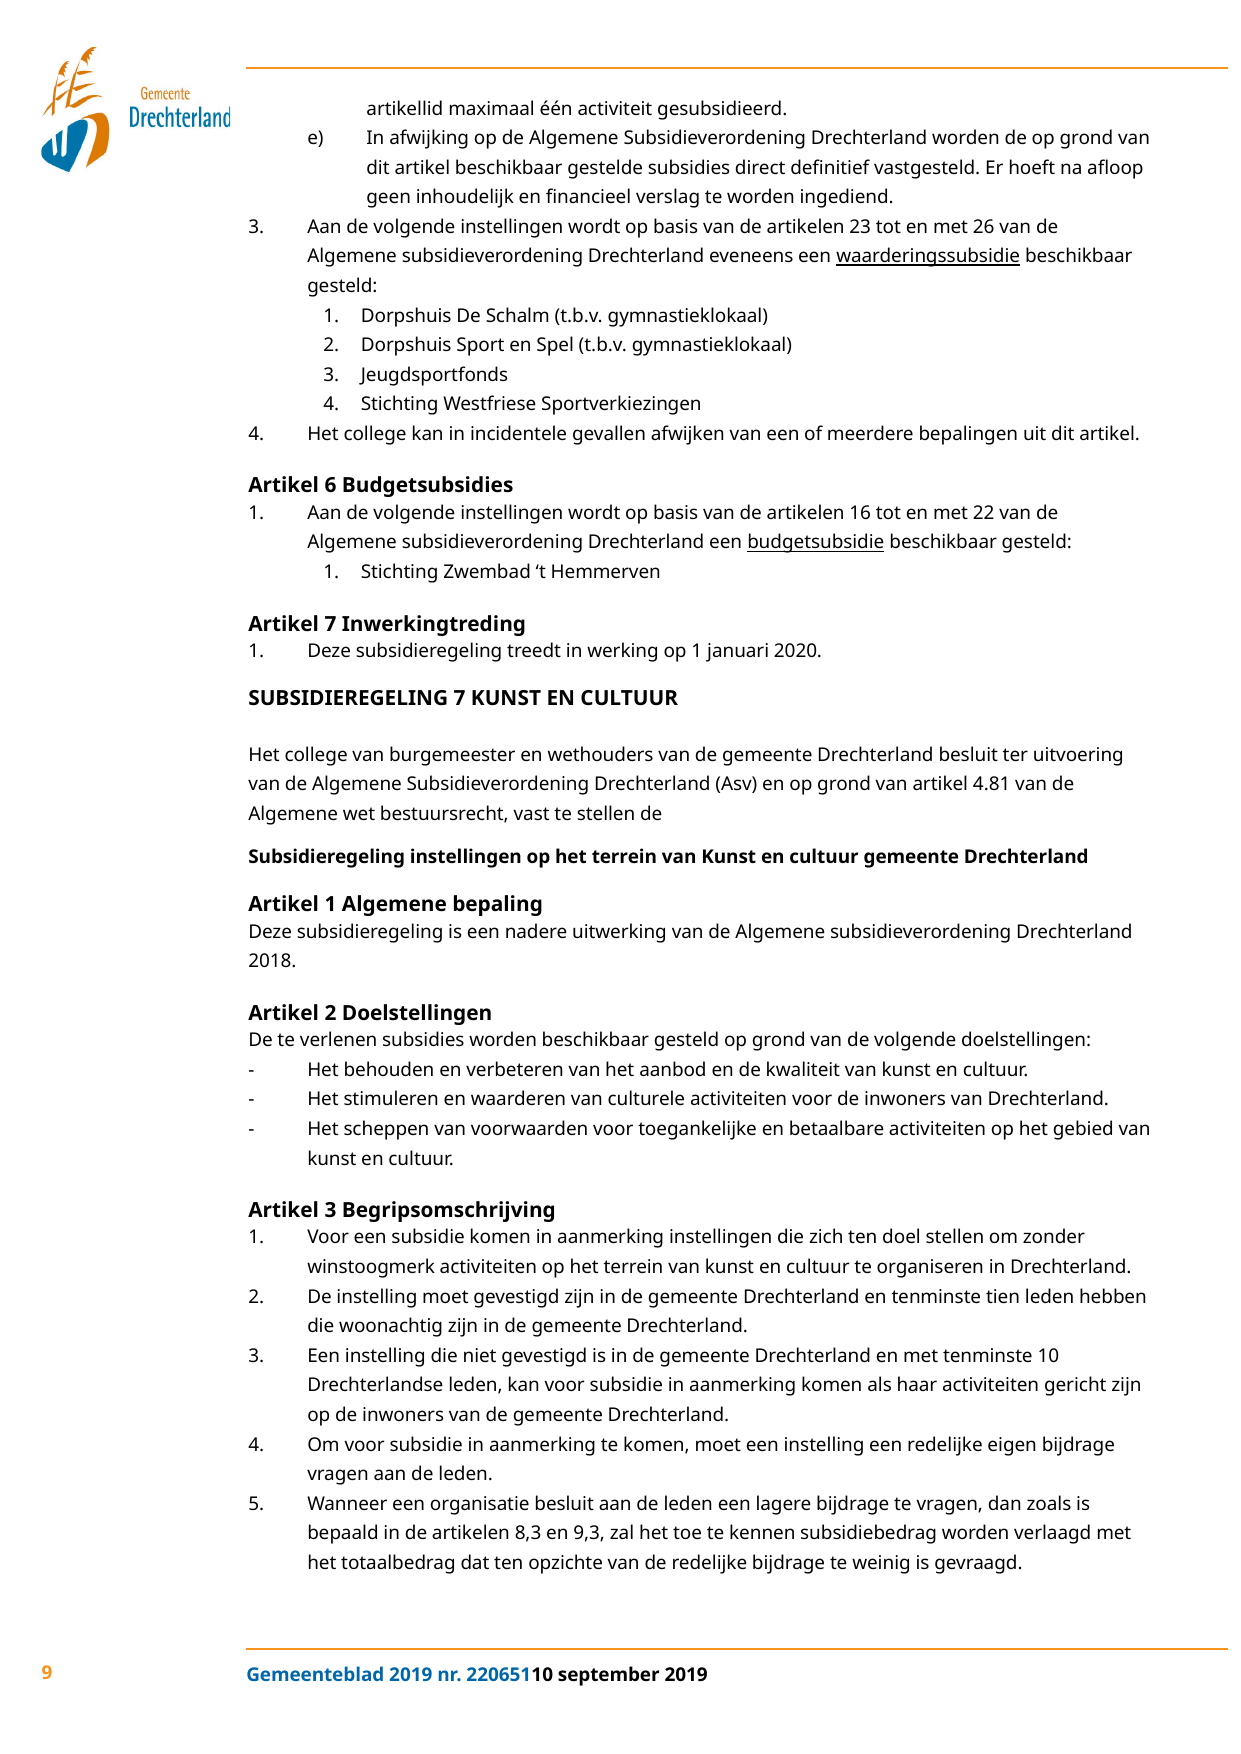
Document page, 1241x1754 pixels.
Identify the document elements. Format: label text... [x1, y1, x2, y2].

list artikellid maximaal één activiteit gesubsidieerd. [307, 95, 1152, 121]
list Wanneer een organisatie besluit aan de leden een lagere bijdrage te vragen, dan zoals is bepaald in de artikelen 8,3 en 9,3, zal het toe te kennen subsidiebedrag worden verlaagd met het totaalbedrag dat ten opzichte van de redelijke bijdrage te weinig is gevraagd. [248, 1490, 1152, 1575]
list Een instelling die niet gevestigd is in de gemeente Drechterland en met tenminste 10 Drechterlandse leden, kan voor subsidie in aanmerking komen als haar activiteiten gericht zijn op de inwoners van de gemeente Drechterland. [248, 1342, 1152, 1427]
list Voor een subsidie komen in aanmerking instellingen die zich ten doel stellen om zonder winstoogmerk activiteiten op het terrein van kunst en cultuur te organiseren in Drechterland. [248, 1224, 1152, 1279]
picture [41, 158, 64, 172]
text Artikel 2 Doelstellingen [248, 998, 1152, 1026]
text SUBSIDIEREGELING 7 KUNST EN CULTUUR [248, 683, 1152, 711]
list Deze subsidieregeling treedt in werking op 1 januari 2020. [248, 637, 1152, 663]
text Het college van burgemeester en wethouders van de gemeente Drechterland besluit ter uitvoering van de Algemene Subsidieverordening Drechterland (Asv) en op grond van artikel 4.81 van de Algemene wet bestuursrecht, vast te stellen de [248, 741, 1152, 826]
list Jeugdsportfonds [323, 361, 1152, 387]
list Dorpshuis Sport en Spel (t.b.v. gymnastieklokaal) [323, 331, 1152, 357]
list Aan de volgende instellingen wordt op basis van de artikelen 23 tot en met 26 van de Algemene subsidieverordening Drechterland eveneens een waarderingssubsidie beschikbaar gesteld: [248, 213, 1152, 298]
list Om voor subsidie in aanmerking te komen, moet een instelling een redelijke eigen bijdrage vragen aan de leden. [248, 1431, 1152, 1486]
text Artikel 7 Inwerkingtreding [248, 609, 1152, 637]
list Dorpshuis De Schalm (t.b.v. gymnastieklokaal) [323, 302, 1152, 328]
picture [226, 115, 231, 124]
list Het stimuleren en waarderen van culturele activiteiten voor de inwoners van Drechterland. [248, 1086, 1152, 1111]
list In afwijking op de Algemene Subsidieverordening Drechterland worden de op grond van dit artikel beschikbaar gestelde subsidies direct definitief vastgesteld. Er hoeft na afloop geen inhoudelijk en financieel verslag te worden ingediend. [307, 124, 1152, 209]
list Aan de volgende instellingen wordt op basis van de artikelen 16 tot en met 22 van de Algemene subsidieverordening Drechterland een budgetsubsidie beschikbaar gesteld: [248, 499, 1152, 554]
text De te verlenen subsidies worden beschikbaar gesteld op grond van de volgende doelstellingen: [248, 1026, 1152, 1052]
text Artikel 3 Begripsomschrijving [248, 1195, 1152, 1224]
list Het behouden en verbeteren van het aanbod en de kwaliteit van kunst en cultuur. [248, 1056, 1152, 1082]
list Stichting Zwembad ‘t Hemmerven [323, 558, 1152, 584]
text Artikel 6 Budgetsubsidies [248, 471, 1152, 499]
list Het college kan in incidentele gevallen afwijken van een of meerdere bepalingen uit dit artikel. [248, 420, 1152, 446]
picture [41, 47, 231, 172]
list Het scheppen van voorwaarden voor toegankelijke en betaalbare activiteiten op het gebied van kunst en cultuur. [248, 1115, 1152, 1171]
list De instelling moet gevestigd zijn in de gemeente Drechterland en tenminste tien leden hebben die woonachtig zijn in de gemeente Drechterland. [248, 1283, 1152, 1338]
text Deze subsidieregeling is een nadere uitwerking van de Algemene subsidieverordening Drechterland 2018. [248, 918, 1152, 973]
text Artikel 1 Algemene bepaling [248, 889, 1152, 918]
text Subsidieregeling instellingen op het terrein van Kunst en cultuur gemeente Drechterland [248, 843, 1152, 869]
list Stichting Westfriese Sportverkiezingen [323, 391, 1152, 416]
